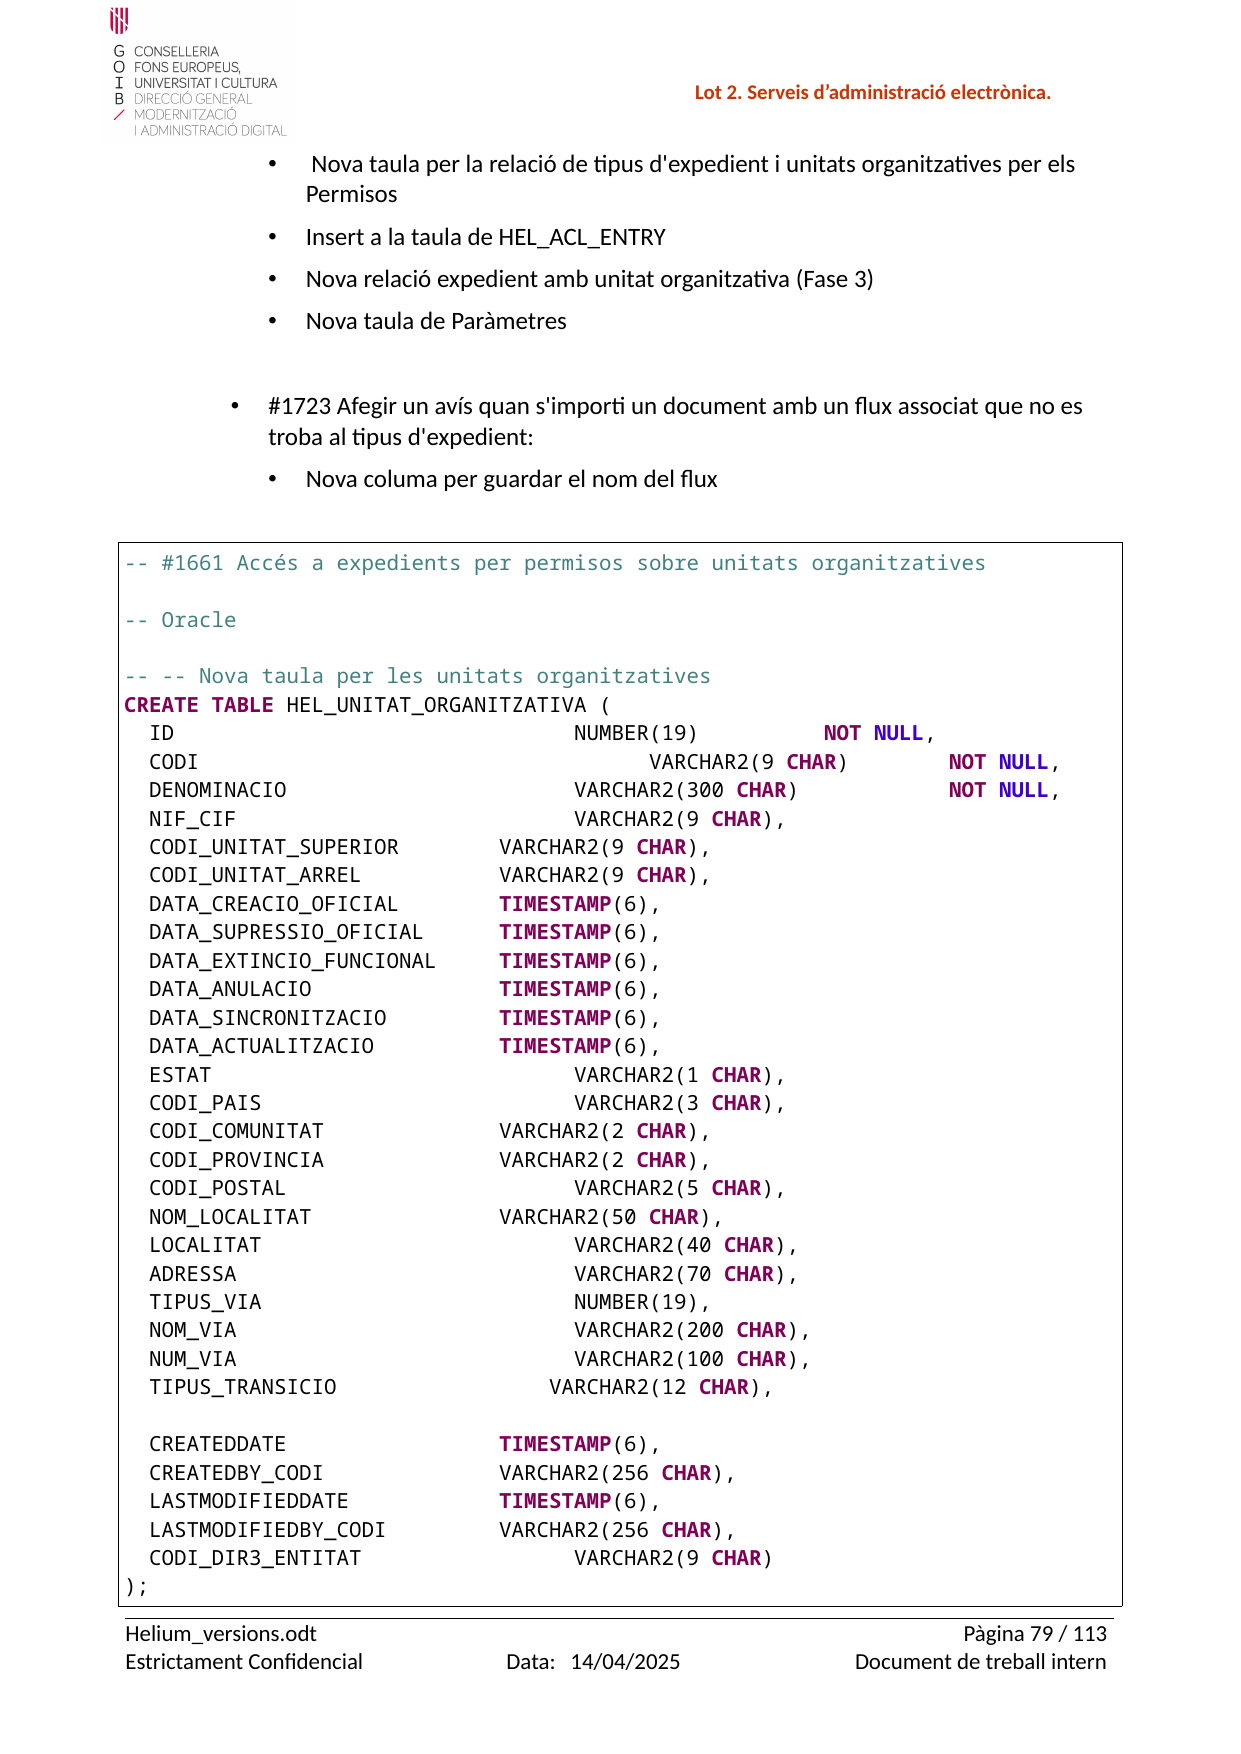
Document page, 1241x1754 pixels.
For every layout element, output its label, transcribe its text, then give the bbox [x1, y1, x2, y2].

list Nova columa per guardar el nom del flux [268, 463, 1122, 494]
picture [100, 0, 297, 144]
list Insert a la taula de HEL_ACL_ENTRY [268, 221, 1122, 251]
list Nova taula per la relació de tipus d'expedient i unitats organitzatives per els Permisos [268, 148, 1122, 209]
list Nova relació expedient amb unitat organitzativa (Fase 3) [268, 263, 1122, 293]
list #1723 Afegir un avís quan s'importi un document amb un flux associat que no es troba al tipus d'expedient: [231, 390, 1122, 451]
list Nova taula de Paràmetres [268, 305, 1122, 336]
table_header -- #1661 Accés a expedients per permisos sobre unitats organitzatives -- Oracle -- -- Nova taula per les unitats organitzatives CREATE TABLE HEL_UNITAT_ORGANITZATIVA ( ID NUMBER(19) NOT NULL, CODI VARCHAR2(9 CHAR) NOT NULL, DENOMINACIO VARCHAR2(300 CHAR) NOT NULL, NIF_CIF VARCHAR2(9 CHAR), CODI_UNITAT_SUPERIOR VARCHAR2(9 CHAR), CODI_UNITAT_ARREL VARCHAR2(9 CHAR), DATA_CREACIO_OFICIAL TIMESTAMP(6), DATA_SUPRESSIO_OFICIAL TIMESTAMP(6), DATA_EXTINCIO_FUNCIONAL TIMESTAMP(6), DATA_ANULACIO TIMESTAMP(6), DATA_SINCRONITZACIO TIMESTAMP(6), DATA_ACTUALITZACIO TIMESTAMP(6), ESTAT VARCHAR2(1 CHAR), CODI_PAIS VARCHAR2(3 CHAR), CODI_COMUNITAT VARCHAR2(2 CHAR), CODI_PROVINCIA VARCHAR2(2 CHAR), CODI_POSTAL VARCHAR2(5 CHAR), NOM_LOCALITAT VARCHAR2(50 CHAR), LOCALITAT VARCHAR2(40 CHAR), ADRESSA VARCHAR2(70 CHAR), TIPUS_VIA NUMBER(19), NOM_VIA VARCHAR2(200 CHAR), NUM_VIA VARCHAR2(100 CHAR), TIPUS_TRANSICIO VARCHAR2(12 CHAR), CREATEDDATE TIMESTAMP(6), CREATEDBY_CODI VARCHAR2(256 CHAR), LASTMODIFIEDDATE TIMESTAMP(6), LASTMODIFIEDBY_CODI VARCHAR2(256 CHAR), CODI_DIR3_ENTITAT VARCHAR2(9 CHAR) ); [119, 543, 1122, 1606]
